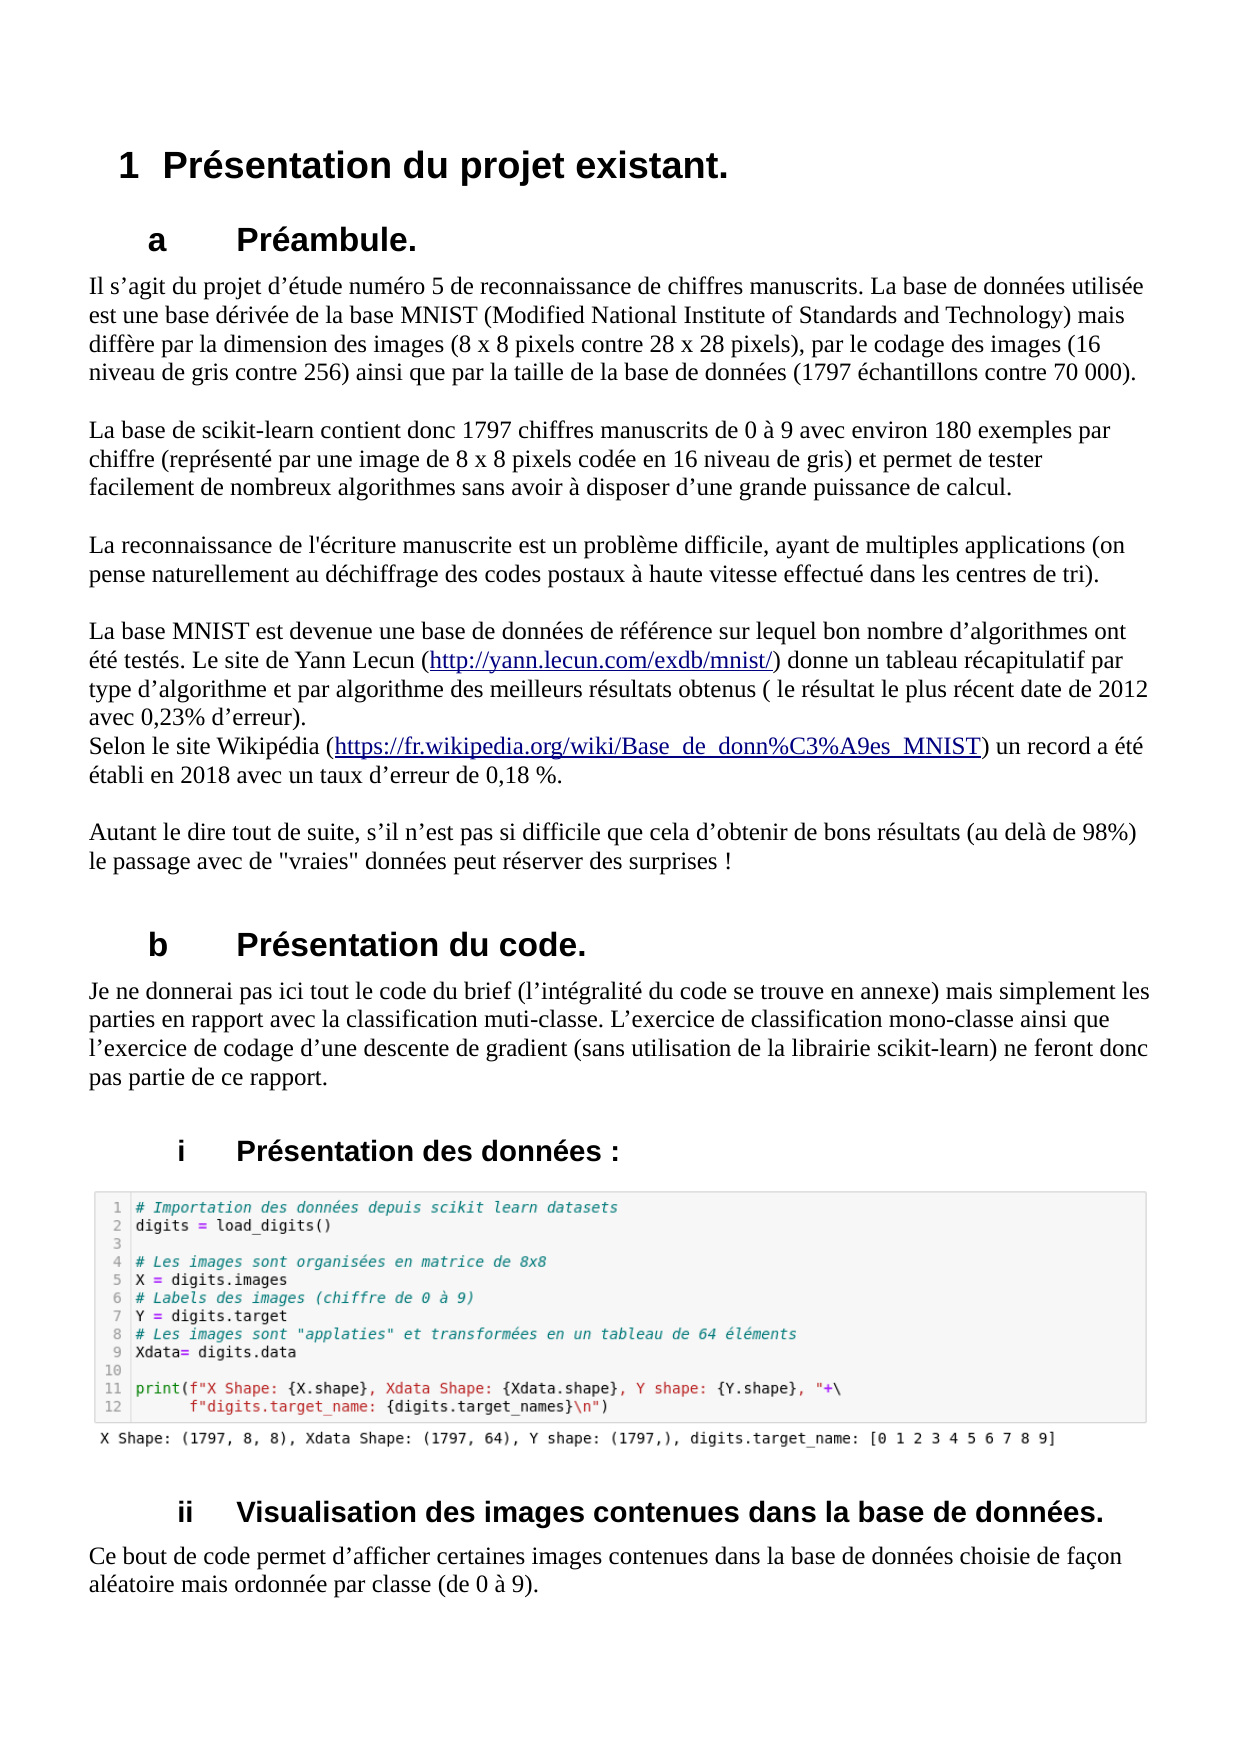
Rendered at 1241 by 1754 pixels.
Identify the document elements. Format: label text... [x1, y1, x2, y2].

subtitle Présentation du code. [88, 924, 1152, 963]
subtitle Présentation du projet existant. [88, 143, 1152, 187]
text Autant le dire tout de suite, s’il n’est pas si difficile que cela d’obtenir de bons résultats (au delà de 98%) le passage avec de "vraies" données peut réserver des surprises ! [88, 817, 1152, 875]
text La base de scikit-learn contient donc 1797 chiffres manuscrits de 0 à 9 avec environ 180 exemples par chiffre (représenté par une image de 8 x 8 pixels codée en 16 niveau de gris) et permet de tester facilement de nombreux algorithmes sans avoir à disposer d’une grande puissance de calcul. [88, 415, 1152, 501]
subtitle Préambule. [88, 220, 1152, 259]
text Ce bout de code permet d’afficher certaines images contenues dans la base de données choisie de façon aléatoire mais ordonnée par classe (de 0 à 9). [88, 1541, 1152, 1598]
subtitle Présentation des données : [88, 1134, 1152, 1168]
text La reconnaissance de l'écriture manuscrite est un problème difficile, ayant de multiples applications (on pense naturellement au déchiffrage des codes postaux à haute vitesse effectué dans les centres de tri). [88, 530, 1152, 587]
picture [88, 1185, 1152, 1452]
text Selon le site Wikipédia (https://fr.wikipedia.org/wiki/Base_de_donn%C3%A9es_MNIST) un record a été établi en 2018 avec un taux d’erreur de 0,18 %. [88, 731, 1152, 789]
text Il s’agit du projet d’étude numéro 5 de reconnaissance de chiffres manuscrits. La base de données utilisée est une base dérivée de la base MNIST (Modified National Institute of Standards and Technology) mais diffère par la dimension des images (8 x 8 pixels contre 28 x 28 pixels), par le codage des images (16 niveau de gris contre 256) ainsi que par la taille de la base de données (1797 échantillons contre 70 000). [88, 271, 1152, 386]
text La base MNIST est devenue une base de données de référence sur lequel bon nombre d’algorithmes ont été testés. Le site de Yann Lecun (http://yann.lecun.com/exdb/mnist/) donne un tableau récapitulatif par type d’algorithme et par algorithme des meilleurs résultats obtenus ( le résultat le plus récent date de 2012 avec 0,23% d’erreur). [88, 616, 1152, 731]
subtitle Visualisation des images contenues dans la base de données. [88, 1494, 1152, 1528]
text Je ne donnerai pas ici tout le code du brief (l’intégralité du code se trouve en annexe) mais simplement les parties en rapport avec la classification muti-classe. L’exercice de classification mono-classe ainsi que l’exercice de codage d’une descente de gradient (sans utilisation de la librairie scikit-learn) ne feront donc pas partie de ce rapport. [88, 976, 1152, 1091]
